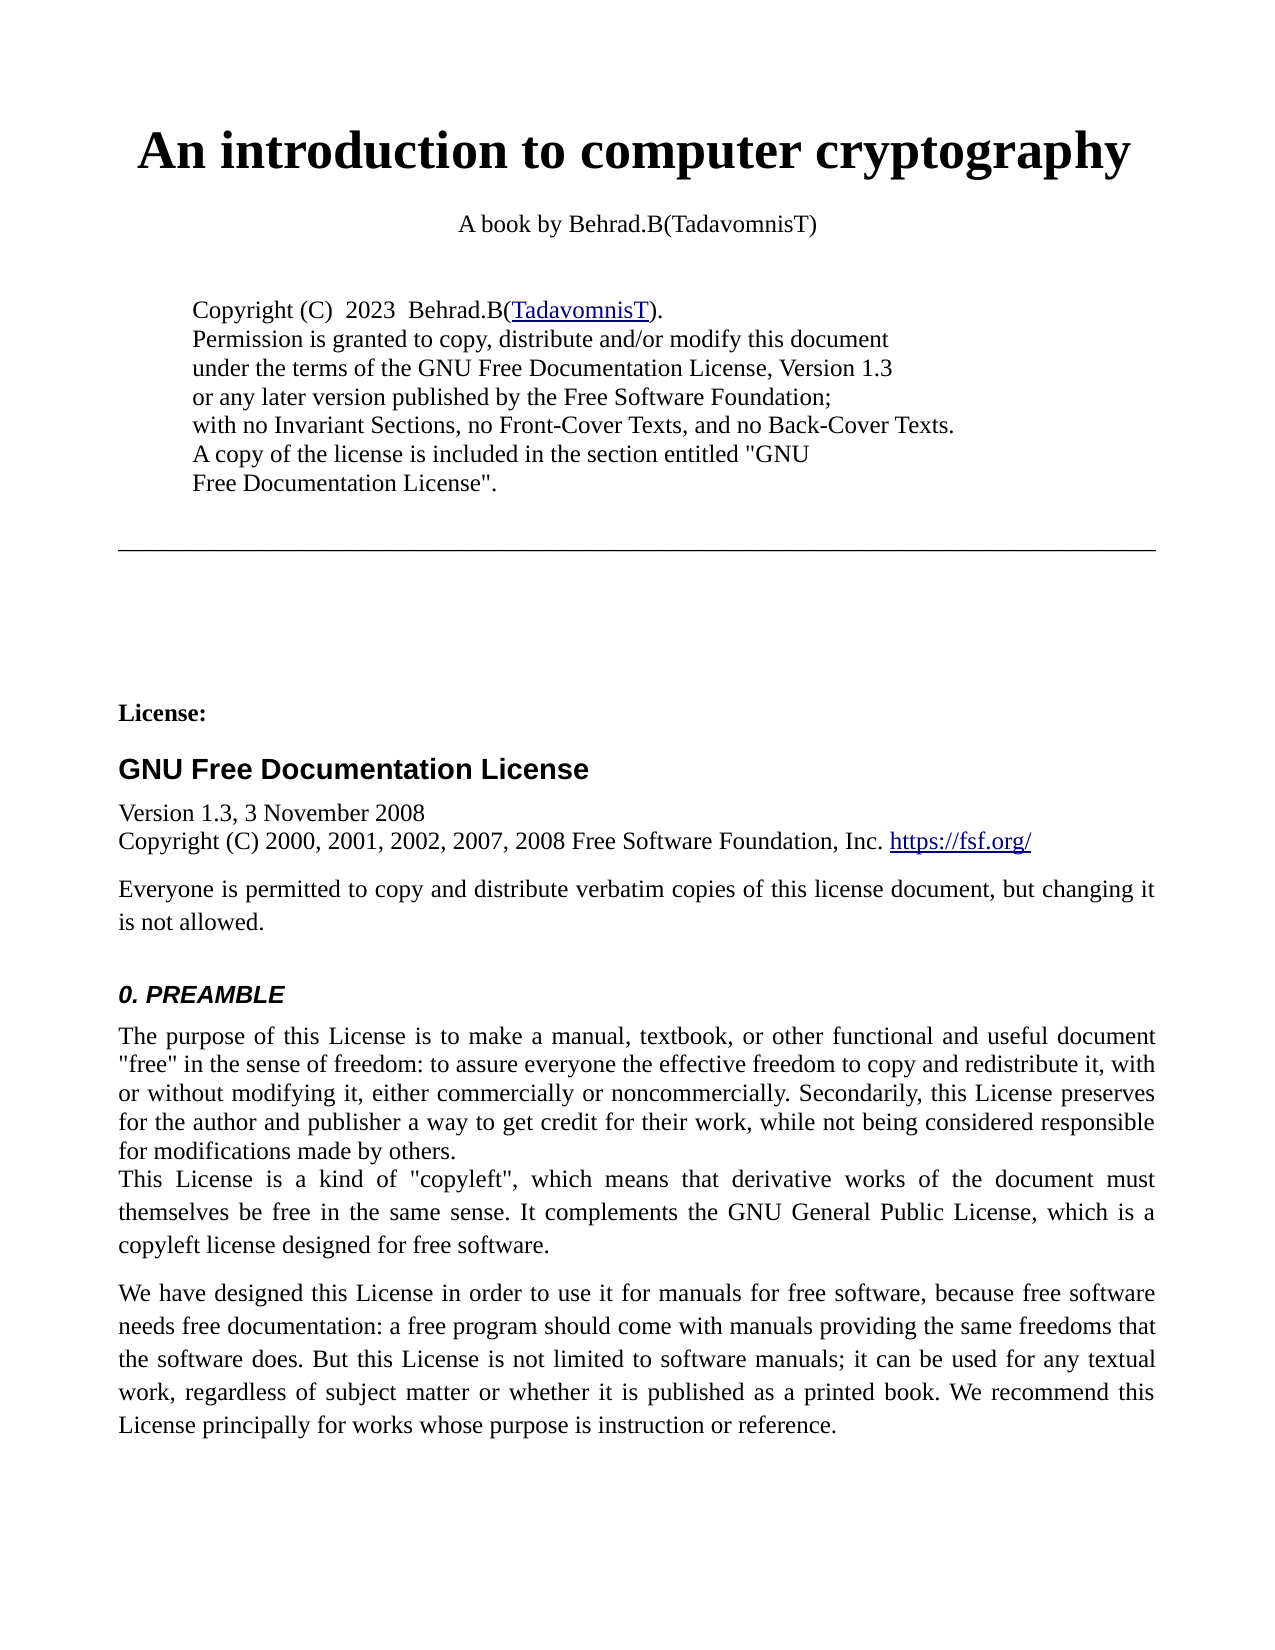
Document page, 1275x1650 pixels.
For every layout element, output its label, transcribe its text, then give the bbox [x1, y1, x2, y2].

text Copyright (C) 2023 Behrad.B(TadavomnisT). [118, 295, 1157, 324]
subtitle 0. PREAMBLE [118, 980, 1157, 1008]
text Free Documentation License". [118, 468, 1157, 497]
text under the terms of the GNU Free Documentation License, Version 1.3 [118, 353, 1157, 382]
text We have designed this License in order to use it for manuals for free software, because free software needs free documentation: a free program should come with manuals providing the same freedoms that the software does. But this License is not limited to software manuals; it can be used for any textual work, regardless of subject matter or whether it is published as a printed book. We recommend this License principally for works whose purpose is instruction or reference. [118, 1278, 1157, 1439]
subtitle GNU Free Documentation License [118, 752, 1157, 785]
text The purpose of this License is to make a manual, textbook, or other functional and useful document "free" in the sense of freedom: to assure everyone the effective freedom to copy and redistribute it, with or without modifying it, either commercially or noncommercially. Secondarily, this License preserves for the author and publisher a way to get credit for their work, while not being considered responsible for modifications made by others. [118, 1021, 1157, 1164]
text License: [118, 698, 1157, 727]
text or any later version published by the Free Software Foundation; [118, 382, 1157, 410]
text A book by Behrad.B(TadavomnisT) [118, 209, 1157, 238]
text An introduction to computer cryptography [118, 118, 1157, 180]
text Copyright (C) 2000, 2001, 2002, 2007, 2008 Free Software Foundation, Inc. https://fsf.org/ [118, 826, 1157, 855]
text ___________________________________________________________________________________ [118, 525, 1157, 554]
text This License is a kind of "copyleft", which means that derivative works of the document must themselves be free in the same sense. It complements the GNU General Public License, which is a copyleft license designed for free software. [118, 1164, 1157, 1259]
text A copy of the license is included in the section entitled "GNU [118, 439, 1157, 468]
text Everyone is permitted to copy and distribute verbatim copies of this license document, but changing it is not allowed. [118, 874, 1157, 936]
text Permission is granted to copy, distribute and/or modify this document [118, 324, 1157, 353]
text Version 1.3, 3 November 2008 [118, 798, 1157, 826]
text with no Invariant Sections, no Front-Cover Texts, and no Back-Cover Texts. [118, 410, 1157, 439]
